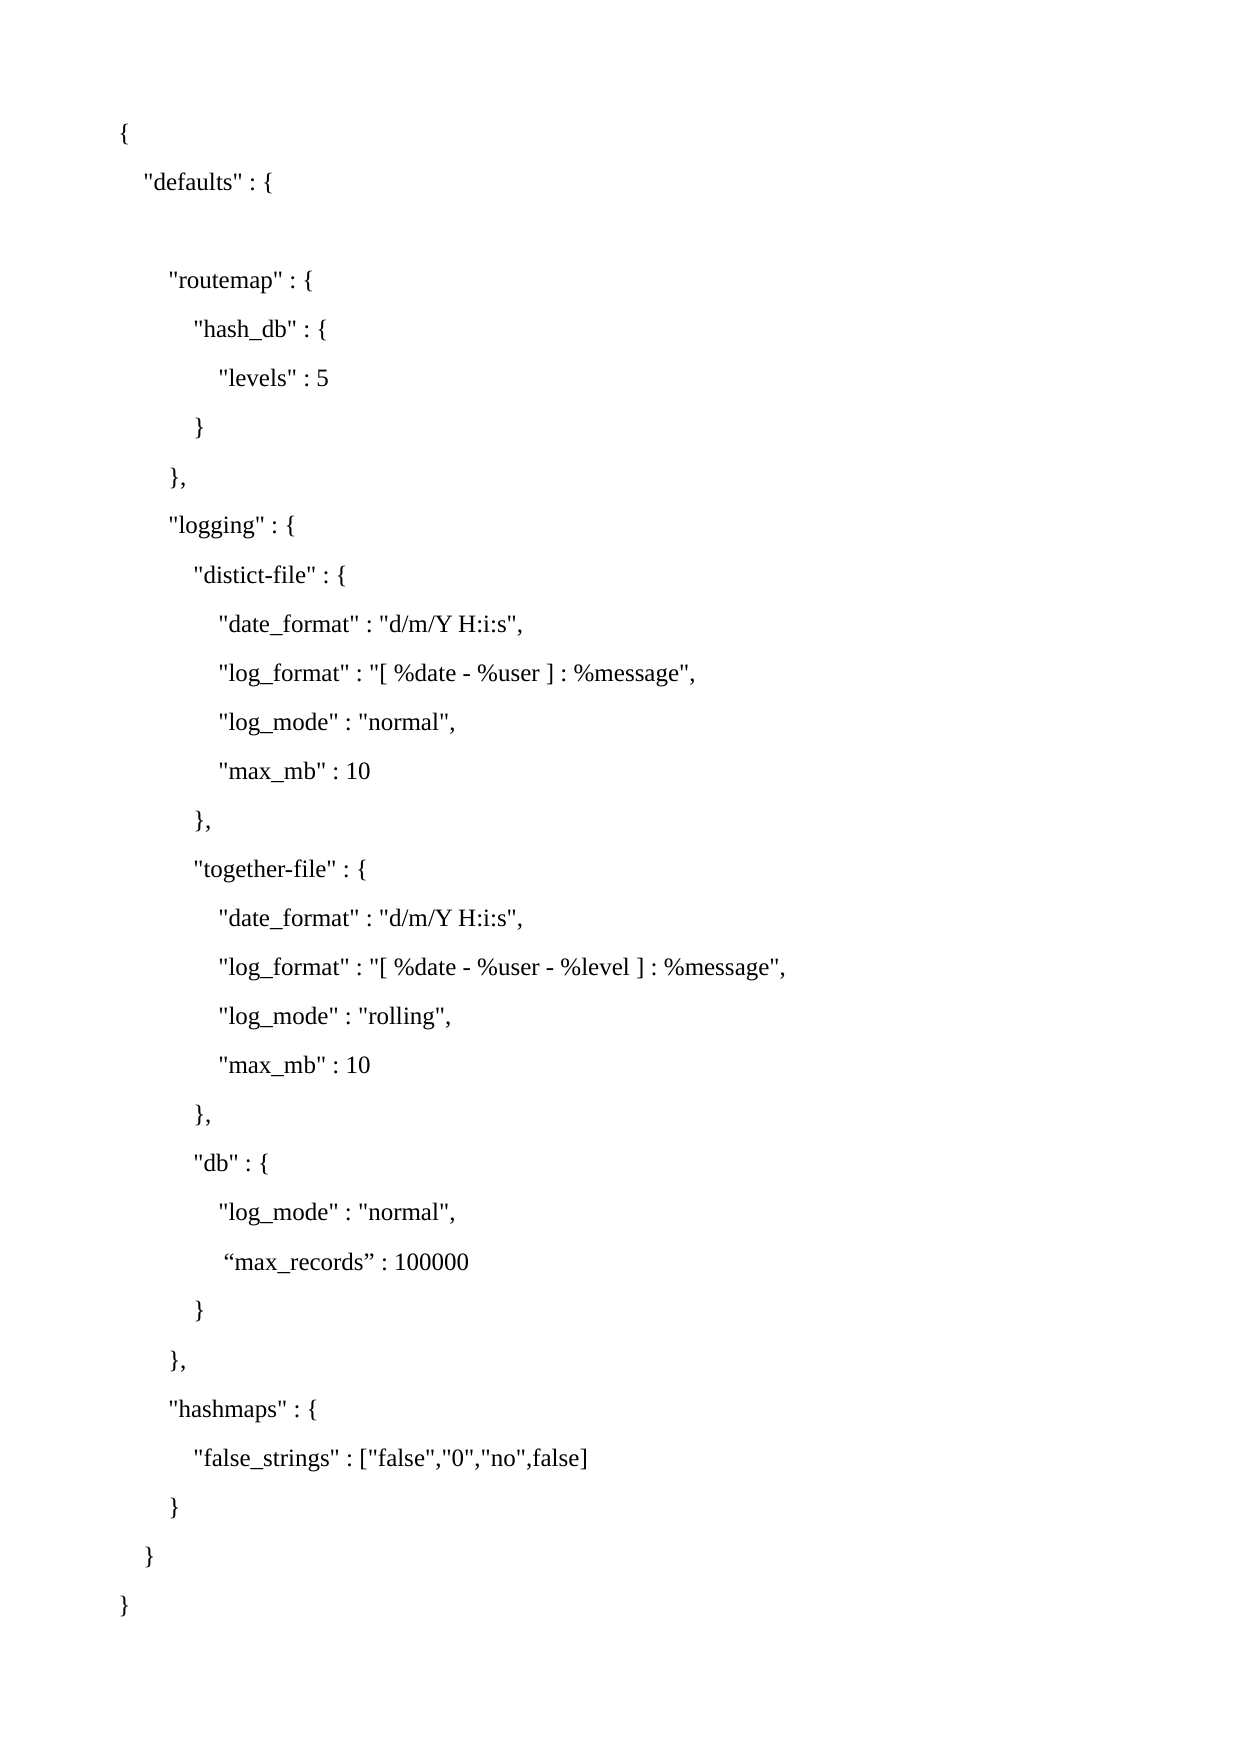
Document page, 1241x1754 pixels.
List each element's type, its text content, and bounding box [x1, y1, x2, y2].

text "log_mode" : "normal", [118, 1197, 1122, 1226]
text "levels" : 5 [118, 363, 1122, 392]
text "routemap" : { [118, 265, 1122, 294]
text }, [118, 1345, 1122, 1373]
text "logging" : { [118, 511, 1122, 539]
text "db" : { [118, 1148, 1122, 1177]
text "date_format" : "d/m/Y H:i:s", [118, 609, 1122, 637]
text "log_format" : "[ %date - %user ] : %message", [118, 658, 1122, 687]
text }, [118, 462, 1122, 490]
text "hashmaps" : { [118, 1394, 1122, 1422]
text "max_mb" : 10 [118, 756, 1122, 785]
text } [118, 1590, 1122, 1619]
text "together-file" : { [118, 854, 1122, 883]
text } [118, 1492, 1122, 1521]
text "false_strings" : ["false","0","no",false] [118, 1443, 1122, 1472]
text } [118, 1296, 1122, 1324]
text “max_records” : 100000 [118, 1247, 1122, 1275]
text } [118, 412, 1122, 441]
text "distict-file" : { [118, 560, 1122, 588]
text "log_mode" : "rolling", [118, 1001, 1122, 1030]
text "defaults" : { [118, 167, 1122, 196]
text { [118, 118, 1122, 147]
text "log_format" : "[ %date - %user - %level ] : %message", [118, 952, 1122, 981]
text "hash_db" : { [118, 314, 1122, 343]
text "date_format" : "d/m/Y H:i:s", [118, 903, 1122, 932]
text }, [118, 1099, 1122, 1128]
text "max_mb" : 10 [118, 1050, 1122, 1079]
text "log_mode" : "normal", [118, 707, 1122, 736]
text } [118, 1541, 1122, 1570]
text }, [118, 805, 1122, 834]
